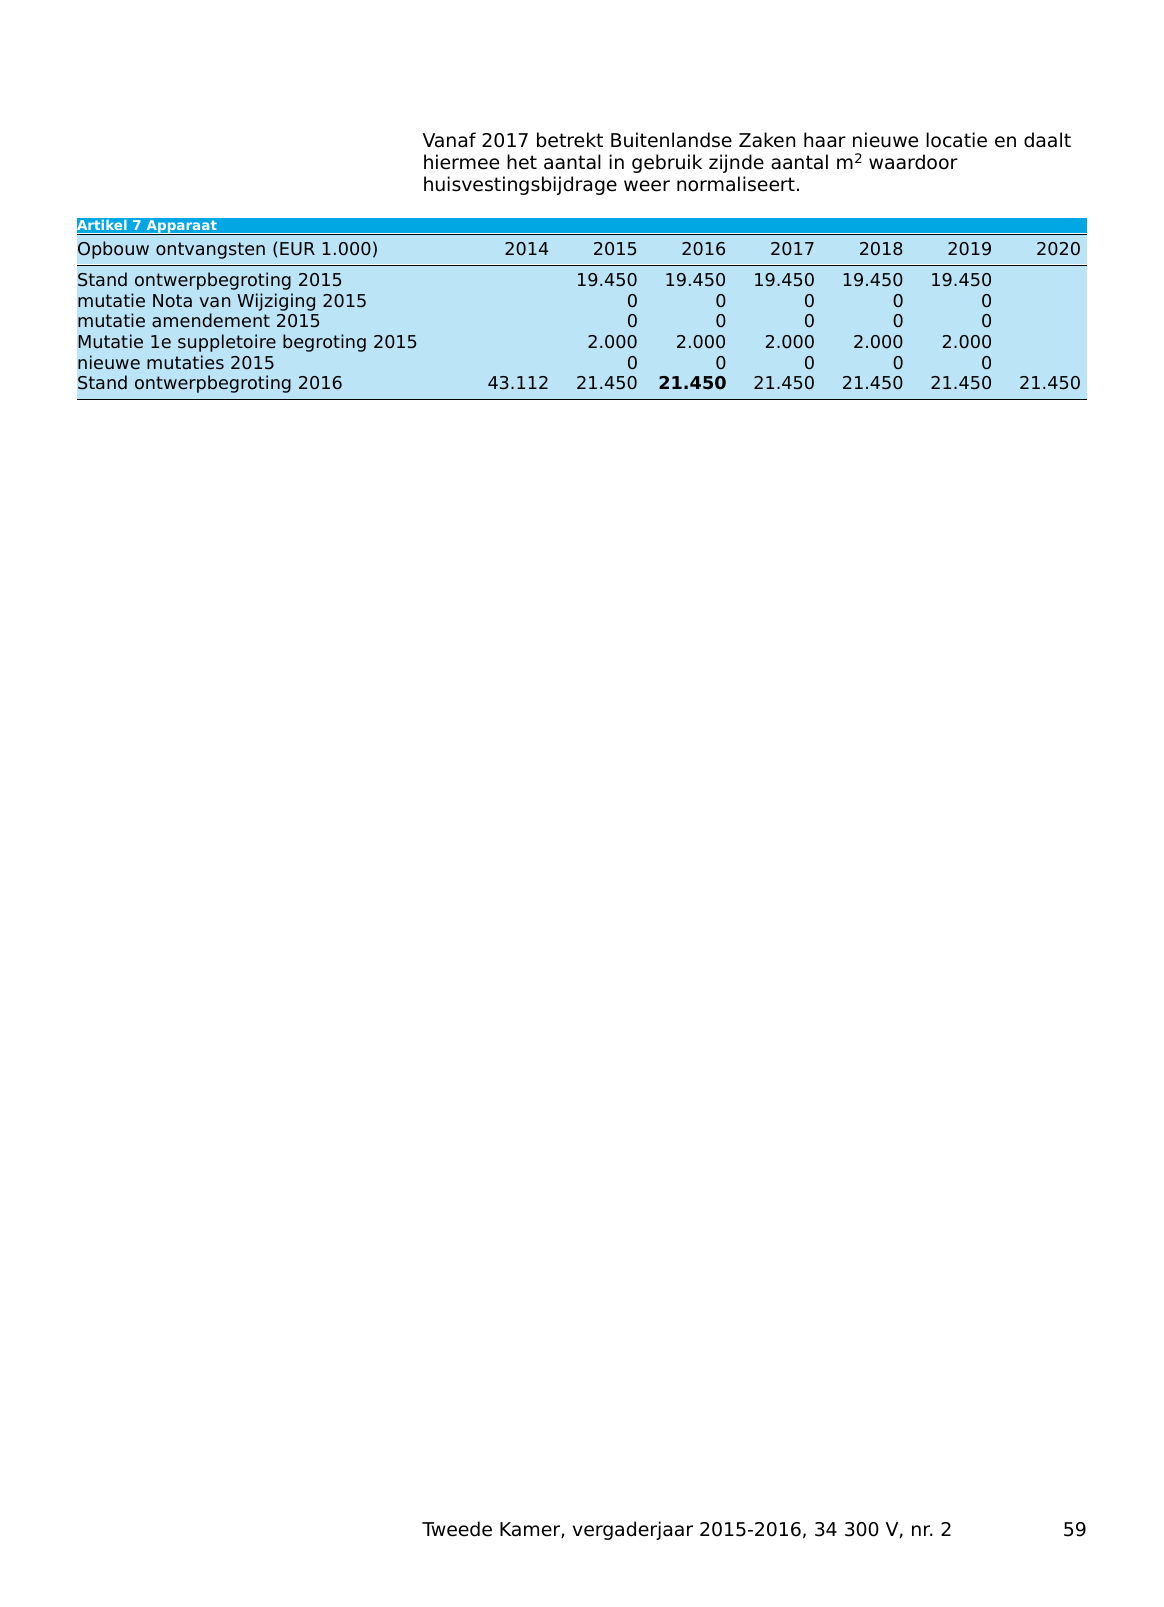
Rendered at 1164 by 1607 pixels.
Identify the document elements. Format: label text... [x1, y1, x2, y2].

table_cell 0 [555, 353, 644, 373]
table_cell mutatie Nota van Wijziging 2015 [77, 291, 466, 311]
table_cell 0 [821, 291, 909, 311]
table_cell 2.000 [909, 332, 998, 353]
table_cell 0 [909, 353, 998, 373]
table_cell 0 [644, 311, 732, 332]
table_cell 19.450 [909, 266, 998, 291]
table_cell 21.450 [555, 373, 644, 399]
table_cell 0 [555, 291, 644, 311]
table_cell 2.000 [555, 332, 644, 353]
table_cell 19.450 [732, 266, 821, 291]
table_cell 0 [821, 311, 909, 332]
table_cell 2019 [909, 235, 998, 264]
table_cell nieuwe mutaties 2015 [77, 353, 466, 373]
table_cell [466, 311, 555, 332]
table_cell 2020 [998, 235, 1087, 264]
table_cell 2.000 [821, 332, 909, 353]
table_cell mutatie amendement 2015 [77, 311, 466, 332]
table_cell 0 [732, 311, 821, 332]
table_cell [998, 353, 1087, 373]
table_cell 0 [555, 311, 644, 332]
table_cell 19.450 [555, 266, 644, 291]
table_cell 0 [909, 311, 998, 332]
table_cell 0 [644, 353, 732, 373]
table_cell [466, 353, 555, 373]
table_cell 2.000 [644, 332, 732, 353]
table_cell 2018 [821, 235, 909, 264]
table_cell 19.450 [644, 266, 732, 291]
table_cell 0 [732, 353, 821, 373]
table_cell 0 [909, 291, 998, 311]
table_cell 21.450 [732, 373, 821, 399]
table_cell 0 [821, 353, 909, 373]
table_cell Stand ontwerpbegroting 2015 [77, 266, 466, 291]
table_cell 43.112 [466, 373, 555, 399]
table_cell [466, 266, 555, 291]
table_cell 0 [644, 291, 732, 311]
table_cell Stand ontwerpbegroting 2016 [77, 373, 466, 399]
table_cell 2016 [644, 235, 732, 264]
table_cell [998, 266, 1087, 291]
table_cell 2014 [466, 235, 555, 264]
table_cell 21.450 [644, 373, 732, 399]
text Vanaf 2017 betrekt Buitenlandse Zaken haar nieuwe locatie en daalt hiermee het aantal in gebruik zijnde aantal m2 waardoor huisvestingsbijdrage weer normaliseert. [422, 130, 1087, 196]
table_cell 21.450 [998, 373, 1087, 399]
table_cell 2015 [555, 235, 644, 264]
table_cell 2.000 [732, 332, 821, 353]
table_cell 21.450 [821, 373, 909, 399]
table_cell [466, 291, 555, 311]
table_cell [466, 332, 555, 353]
table_header Artikel 7 Apparaat [77, 218, 1087, 233]
table_cell Opbouw ontvangsten (EUR 1.000) [77, 235, 466, 264]
table_cell 0 [732, 291, 821, 311]
table_cell 21.450 [909, 373, 998, 399]
table_cell [998, 291, 1087, 311]
table_cell [998, 332, 1087, 353]
table_cell Mutatie 1e suppletoire begroting 2015 [77, 332, 466, 353]
table_cell 19.450 [821, 266, 909, 291]
table_cell [998, 311, 1087, 332]
table_cell 2017 [732, 235, 821, 264]
